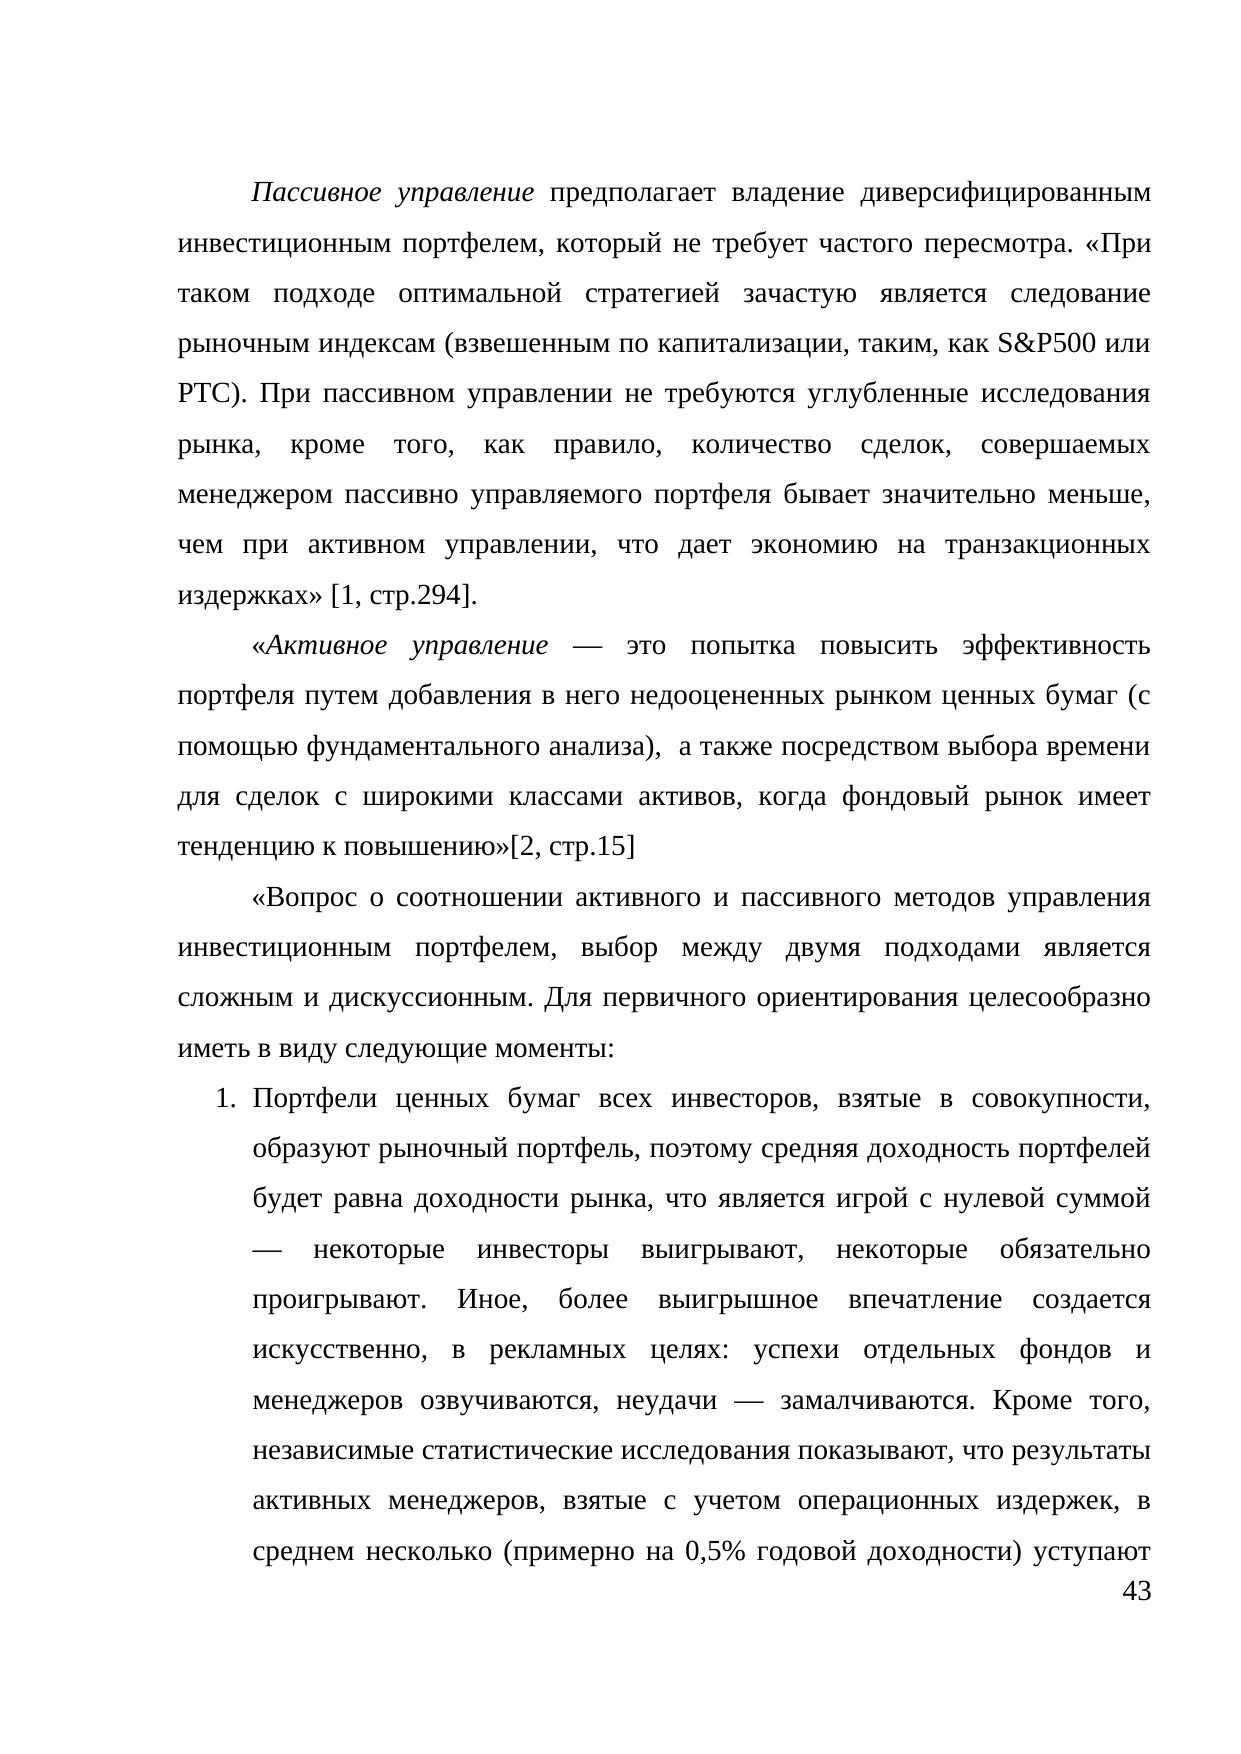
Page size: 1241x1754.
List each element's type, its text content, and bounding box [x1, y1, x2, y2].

text «Вопрос о соотношении активного и пассивного методов управления инвестиционным портфелем, выбор между двумя подходами является сложным и дискуссионным. Для первичного ориентирования целесообразно иметь в виду следующие моменты: [177, 879, 1152, 1063]
list Портфели ценных бумаг всех инвесторов, взятые в совокупности, образуют рыночный портфель, поэтому средняя доходность портфелей будет равна доходности рынка, что является игрой с нулевой суммой — некоторые инвесторы выигрывают, некоторые обязательно проигрывают. Иное, более выигрышное впечатление создается искусственно, в рекламных целях: успехи отдельных фондов и менеджеров озвучиваются, неудачи — замалчиваются. Кроме того, независимые статистические исследования показывают, что результаты активных менеджеров, взятые с учетом операционных издержек, в среднем несколько (примерно на 0,5% годовой доходности) уступают [215, 1080, 1152, 1566]
text «Активное управление — это попытка повысить эффективность портфеля путем добавления в него недооцененных рынком ценных бумаг (с помощью фундаментального анализа), а также посредством выбора времени для сделок с широкими классами активов, когда фондовый рынок имеет тенденцию к повышению»[2, стр.15] [177, 627, 1152, 862]
text Пассивное управление предполагает владение диверсифицированным инвестиционным портфелем, который не требует частого пересмотра. «При таком подходе оптимальной стратегией зачастую является следование рыночным индексам (взвешенным по капитализации, таким, как S&P500 или РТС). При пассивном управлении не требуются углубленные исследования рынка, кроме того, как правило, количество сделок, совершаемых менеджером пассивно управляемого портфеля бывает значительно меньше, чем при активном управлении, что дает экономию на транзакционных издержках» [1, стр.294]. [177, 174, 1152, 610]
